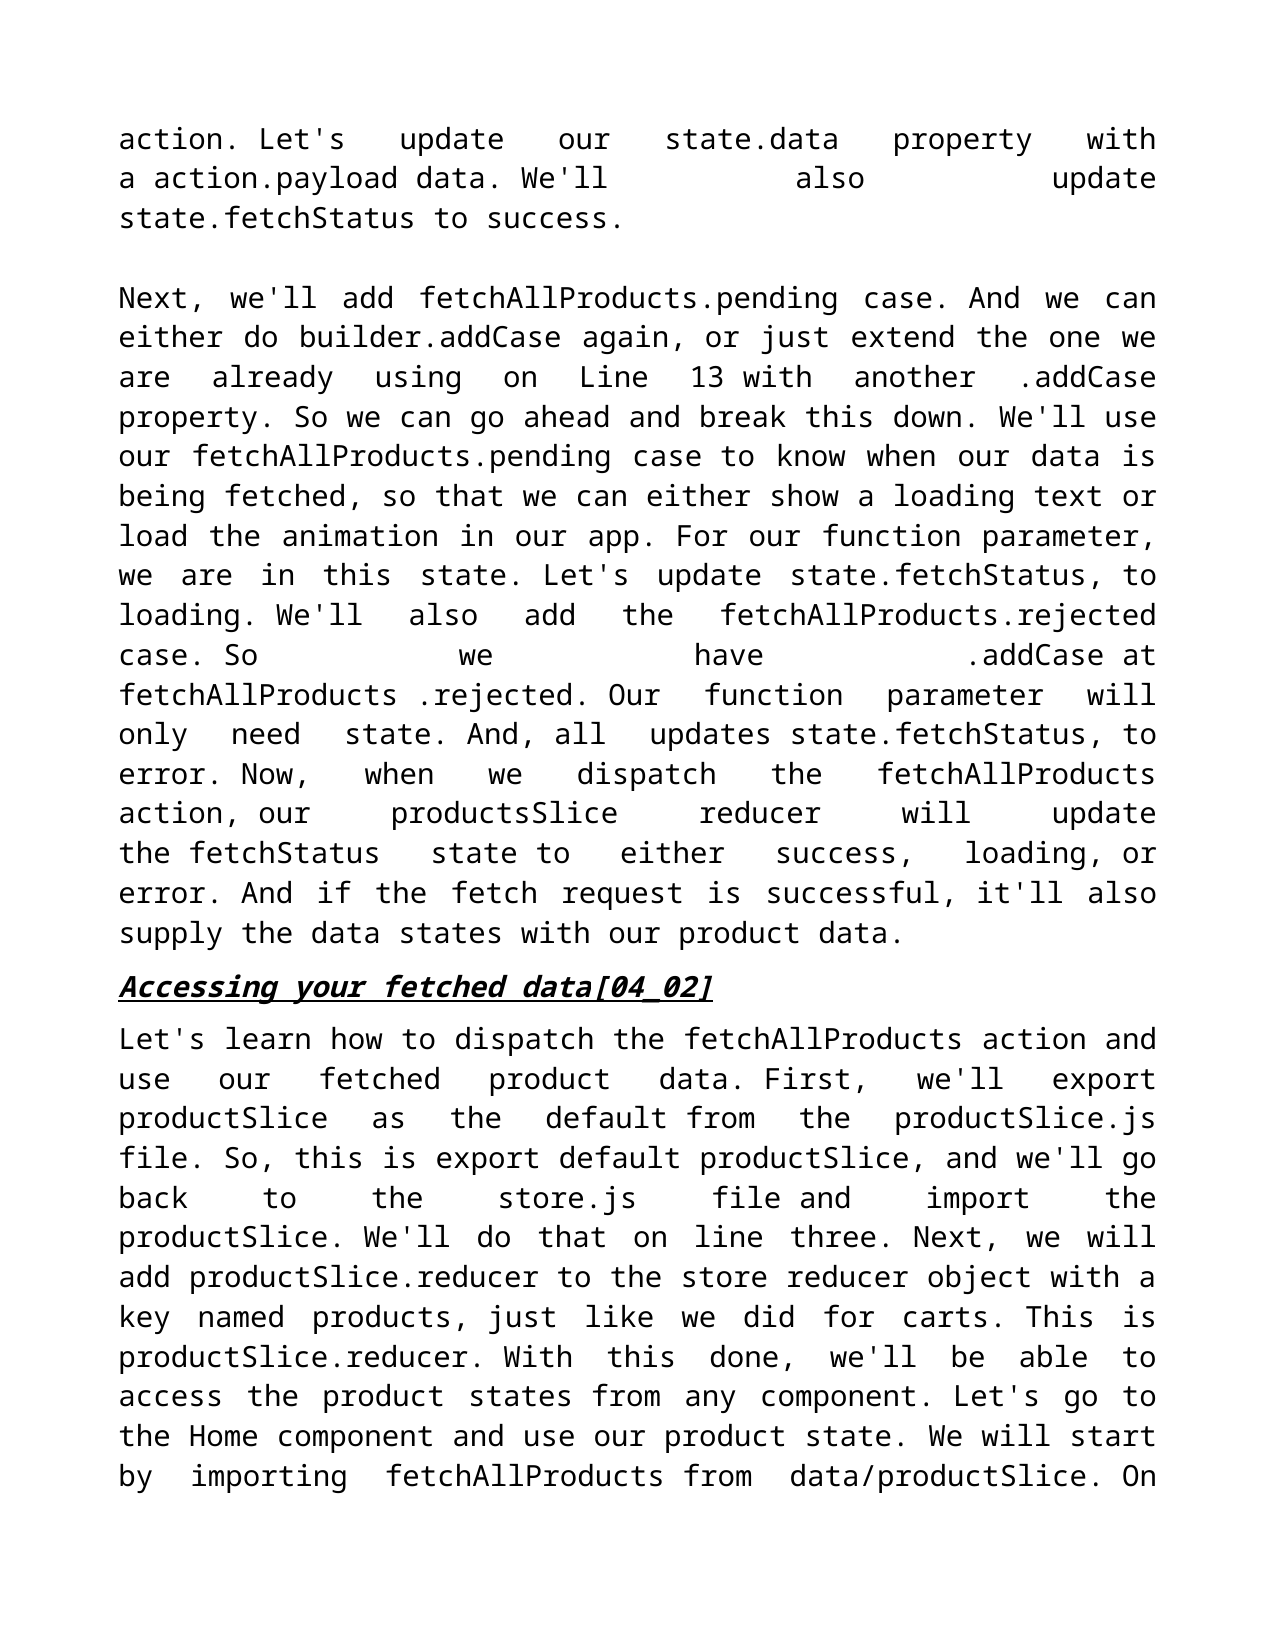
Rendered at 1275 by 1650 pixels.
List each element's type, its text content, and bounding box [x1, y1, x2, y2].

text Next, we'll add fetchAllProducts.pending case. And we can either do builder.addCase again, or just extend the one we are already using on Line 13 with another .addCase property. So we can go ahead and break this down. We'll use our fetchAllProducts.pending case to know when our data is being fetched, so that we can either show a loading text or load the animation in our app. For our function parameter, we are in this state. Let's update state.fetchStatus, to loading. We'll also add the fetchAllProducts.rejected case. So we have .addCase at fetchAllProducts .rejected. Our function parameter will only need state. And, all updates state.fetchStatus, to error. Now, when we dispatch the fetchAllProducts action, our productsSlice reducer will update the fetchStatus state to either success, loading, or error. And if the fetch request is successful, it'll also supply the data states with our product data. [118, 277, 1157, 952]
subtitle Accessing your fetched data[04_02] [118, 966, 1157, 1006]
text action. Let's update our state.data property with a action.payload data. We'll also update state.fetchStatus to success. [118, 118, 1157, 237]
text Let's learn how to dispatch the fetchAllProducts action and use our fetched product data. First, we'll export productSlice as the default from the productSlice.js file. So, this is export default productSlice, and we'll go back to the store.js file and import the productSlice. We'll do that on line three. Next, we will add productSlice.reducer to the store reducer object with a key named products, just like we did for carts. This is productSlice.reducer. With this done, we'll be able to access the product states from any component. Let's go to the Home component and use our product state. We will start by importing fetchAllProducts from data/productSlice. On [118, 1018, 1157, 1494]
